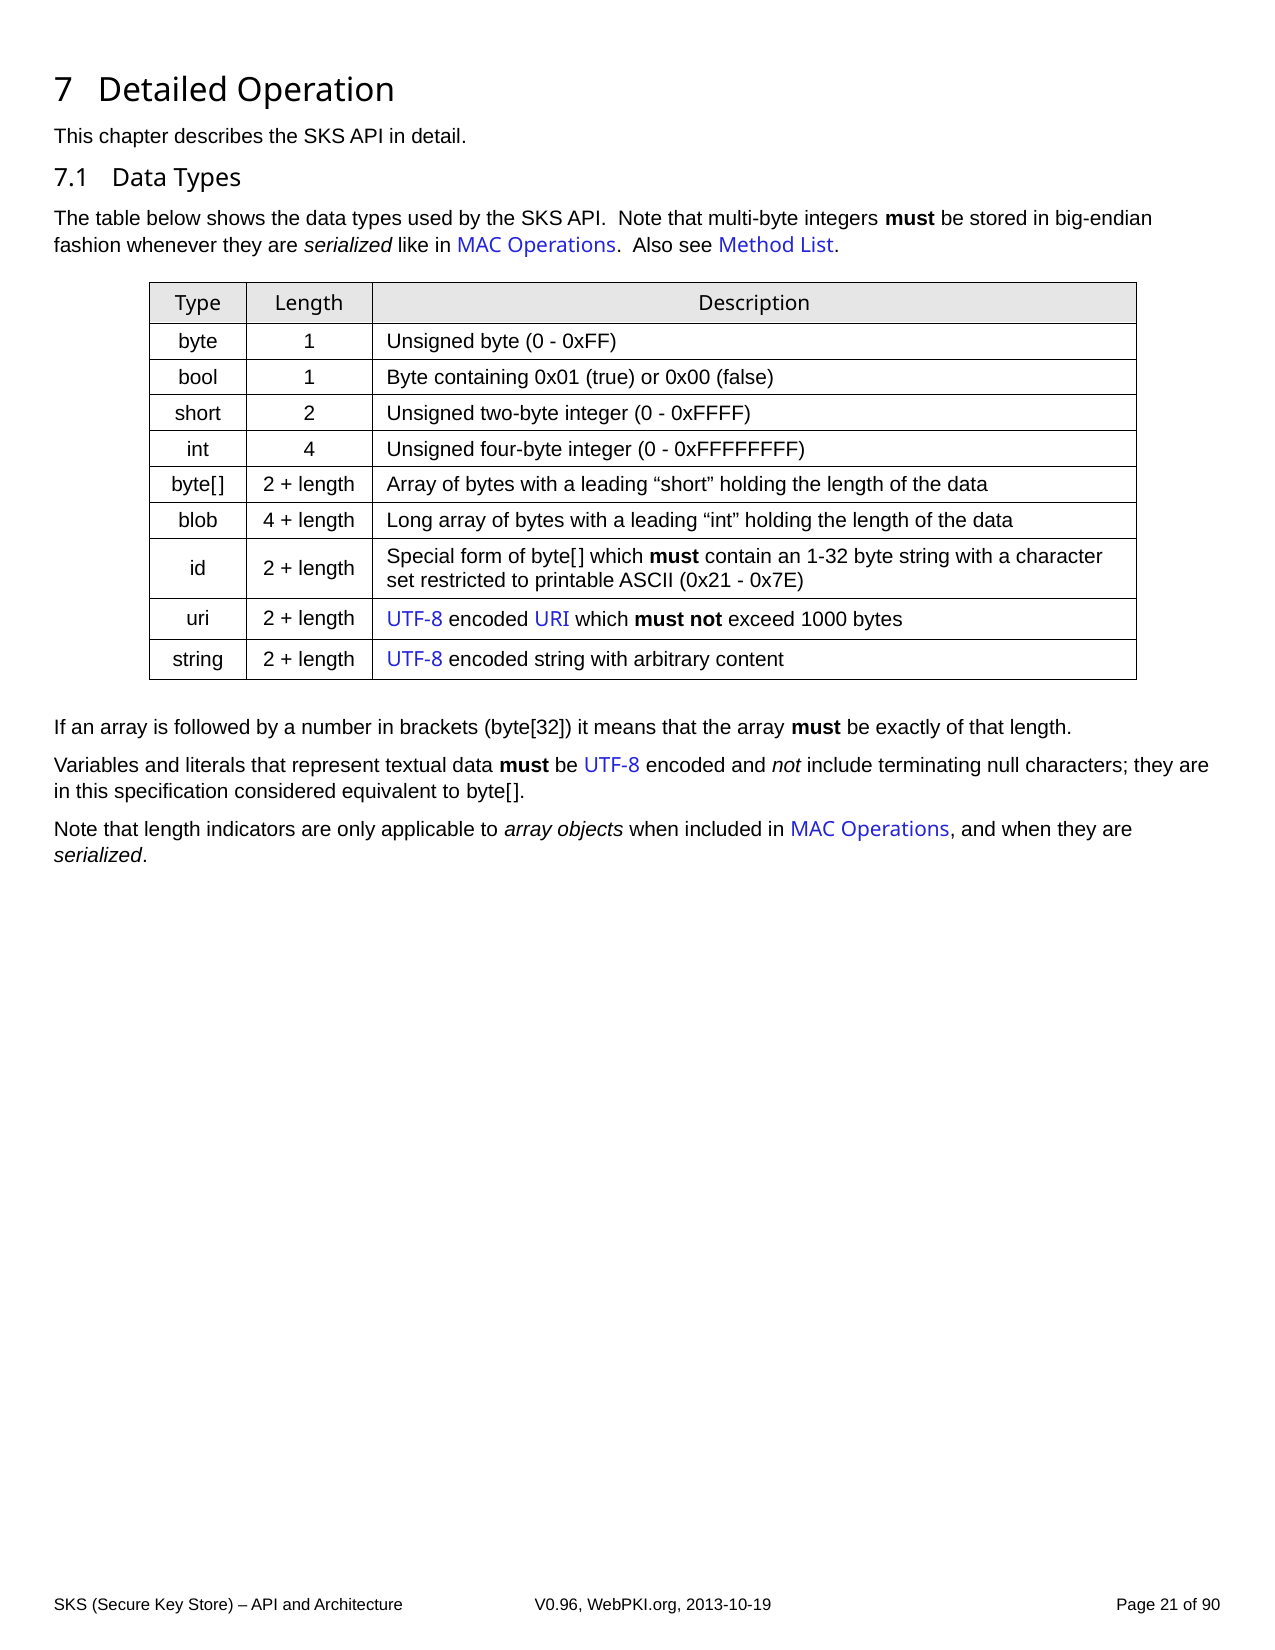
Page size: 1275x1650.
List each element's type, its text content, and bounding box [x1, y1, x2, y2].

table_cell Special form of byte[ ] which must contain an 1-32 byte string with a character set restricted to printable ASCII (0x21 - 0x7E) [373, 539, 1136, 598]
table_header Length [247, 283, 372, 322]
table_cell Unsigned two-byte integer (0 - 0xFFFF) [373, 395, 1136, 430]
table_cell short [150, 395, 246, 430]
table_cell UTF-8 encoded URI which must not exceed 1000 bytes [373, 599, 1136, 638]
table_cell 4 + length [247, 503, 372, 538]
table_cell uri [150, 599, 246, 638]
table_cell byte[ ] [150, 467, 246, 502]
table_cell 1 [247, 360, 372, 394]
table_cell UTF-8 encoded string with arbitrary content [373, 640, 1136, 679]
table_cell int [150, 431, 246, 466]
table_cell Array of bytes with a leading “short” holding the length of the data [373, 467, 1136, 502]
table_header Description [373, 283, 1136, 322]
table_cell 2 + length [247, 467, 372, 502]
table_cell id [150, 539, 246, 598]
text If an array is followed by a number in brackets (byte[32]) it means that the array must be exactly of that length. [54, 715, 1221, 739]
table_cell 2 + length [247, 539, 372, 598]
table_cell Unsigned byte (0 - 0xFF) [373, 324, 1136, 358]
table_cell Unsigned four-byte integer (0 - 0xFFFFFFFF) [373, 431, 1136, 466]
subtitle Detailed Operation [54, 66, 1221, 111]
table_cell blob [150, 503, 246, 538]
table_header Type [150, 283, 246, 322]
table_cell Long array of bytes with a leading “int” holding the length of the data [373, 503, 1136, 538]
table_cell byte [150, 324, 246, 358]
table_cell Byte containing 0x01 (true) or 0x00 (false) [373, 360, 1136, 394]
table_cell 2 [247, 395, 372, 430]
text This chapter describes the SKS API in detail. [54, 123, 1221, 147]
table_cell 2 + length [247, 599, 372, 638]
table_cell 4 [247, 431, 372, 466]
subtitle Data Types [54, 159, 1221, 193]
text Variables and literals that represent textual data must be UTF-8 encoded and not include terminating null characters; they are in this specification considered equivalent to byte[ ]. [54, 750, 1221, 803]
text Note that length indicators are only applicable to array objects when included in MAC Operations, and when they are serialized. [54, 814, 1221, 867]
table_cell string [150, 640, 246, 679]
table_cell bool [150, 360, 246, 394]
text The table below shows the data types used by the SKS API. Note that multi-byte integers must be stored in big-endian fashion whenever they are serialized like in MAC Operations. Also see Method List. [54, 206, 1221, 282]
table_cell 2 + length [247, 640, 372, 679]
table_cell 1 [247, 324, 372, 358]
